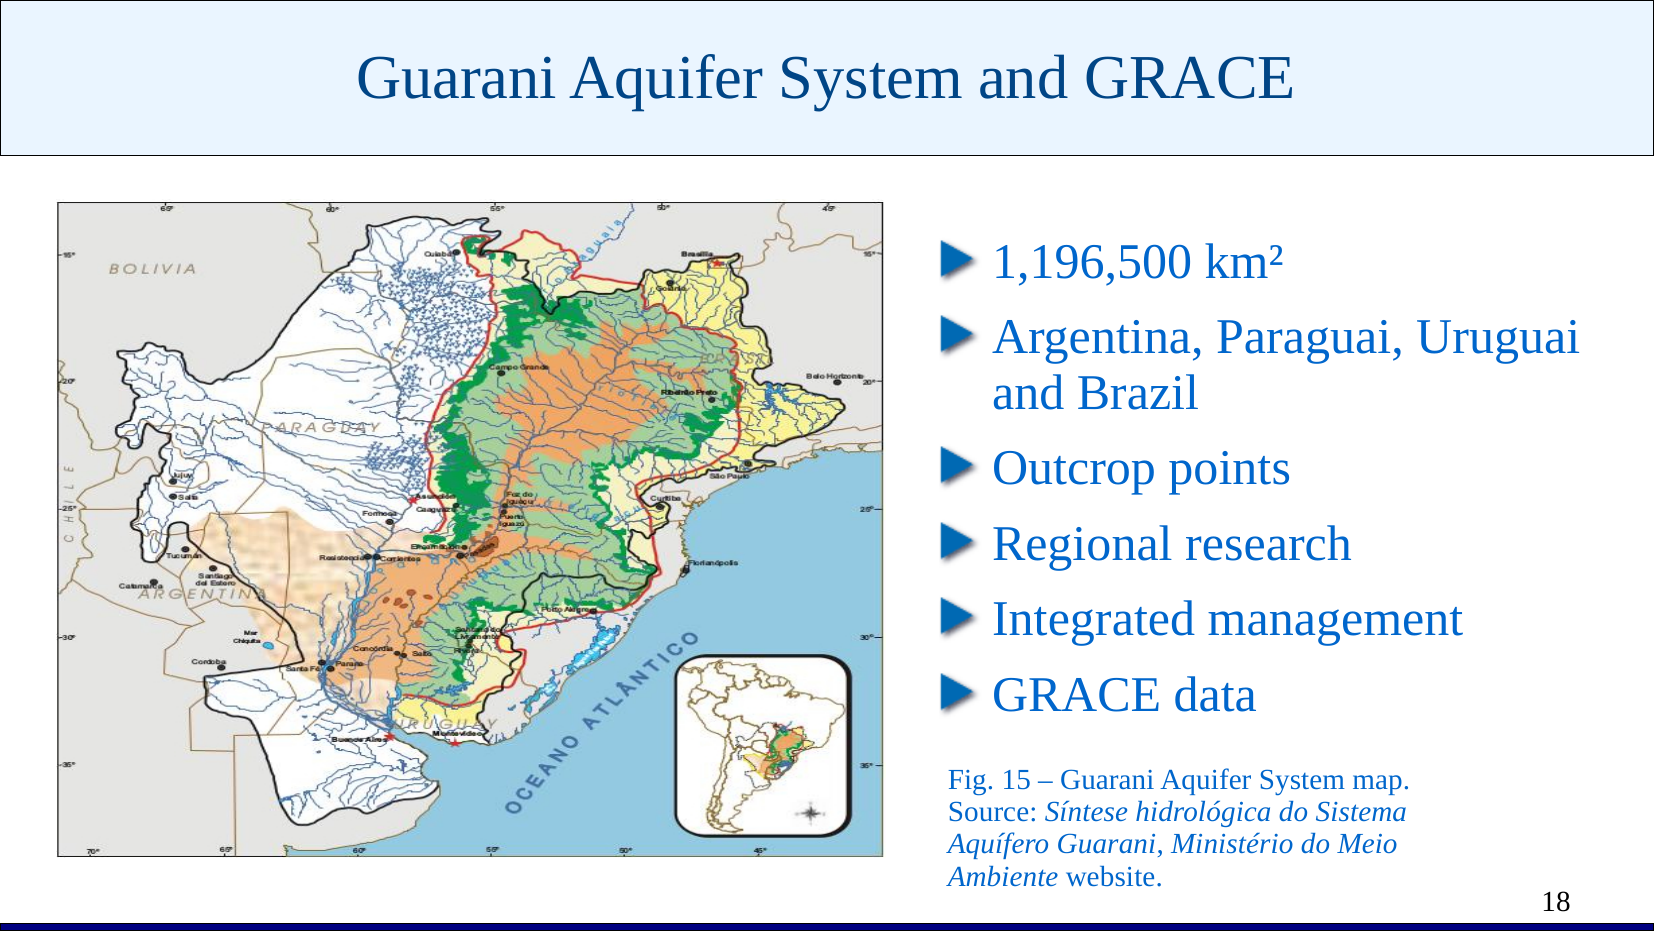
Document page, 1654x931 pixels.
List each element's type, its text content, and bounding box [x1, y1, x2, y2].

picture [56, 199, 886, 858]
title Guarani Aquifer System and GRACE [82, 22, 1571, 133]
text_box Fig. 15 – Guarani Aquifer System map. Source: Síntese hidrológica do Sistema Aquífero Guarani, Ministério do Meio Ambiente website. [933, 755, 1512, 900]
list 1,196,500 km² Argentina, Paraguai, Uruguai and Brazil Outcrop points Regional research Integrated management GRACE data [921, 233, 1607, 912]
